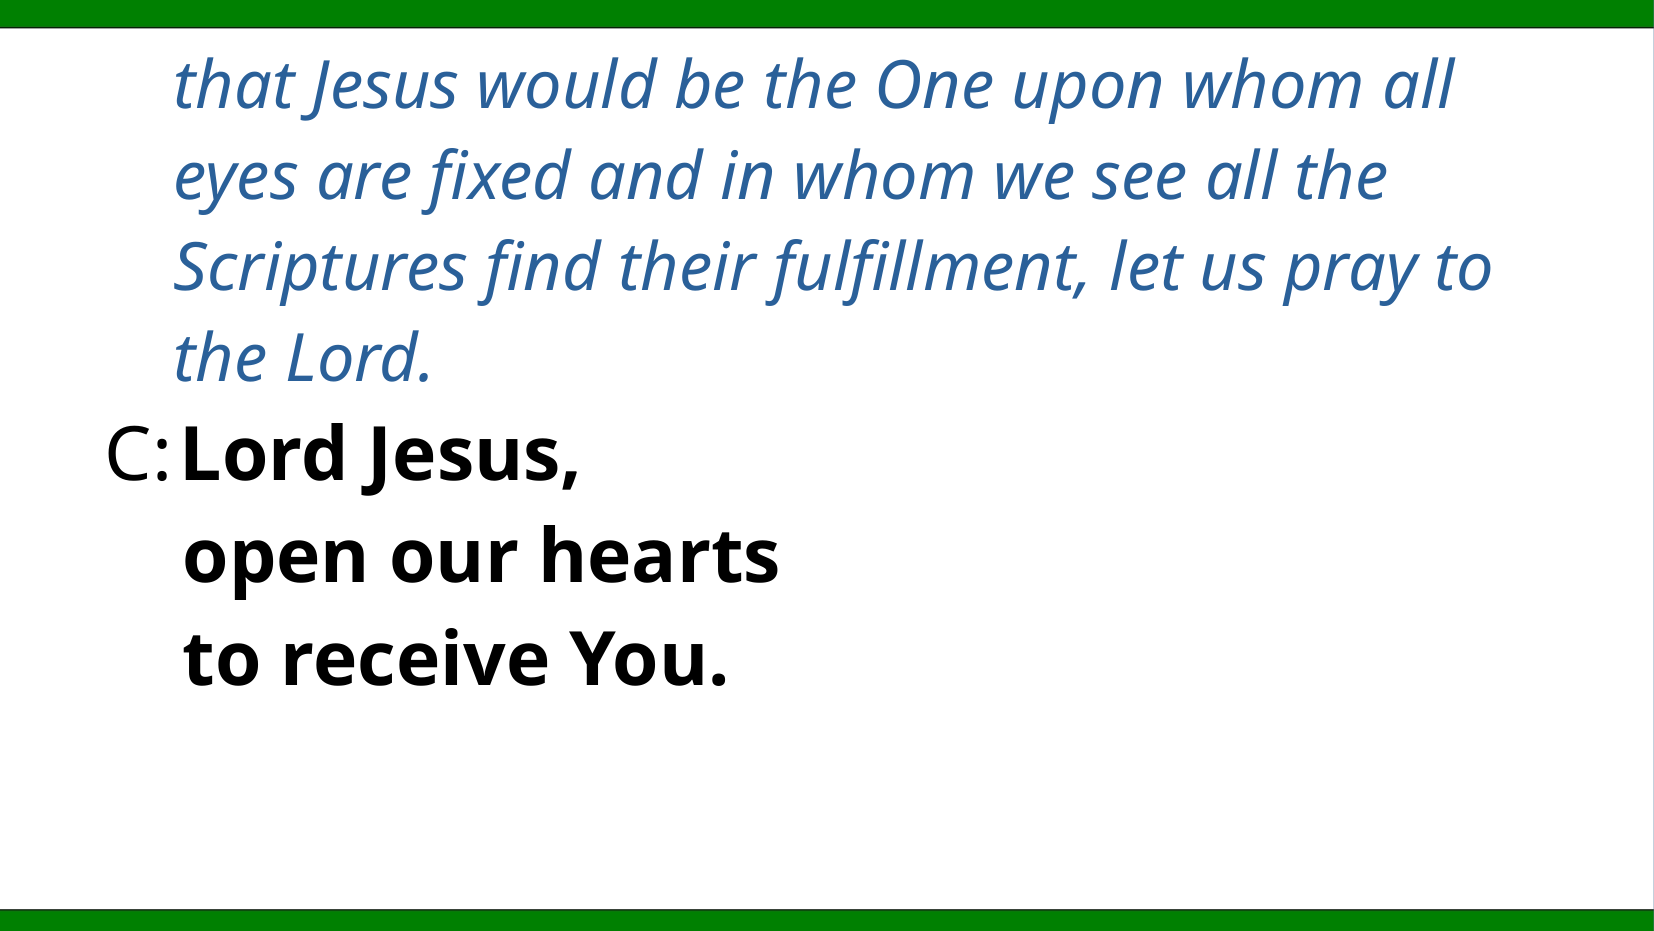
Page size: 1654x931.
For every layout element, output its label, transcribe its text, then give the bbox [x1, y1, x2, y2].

text_box that Jesus would be the One upon whom all eyes are fixed and in whom we see all the Scriptures find their fulfillment, let us pray to the Lord. C: Lord Jesus, open our hearts to receive You. [90, 30, 1561, 700]
picture [0, 0, 1654, 931]
